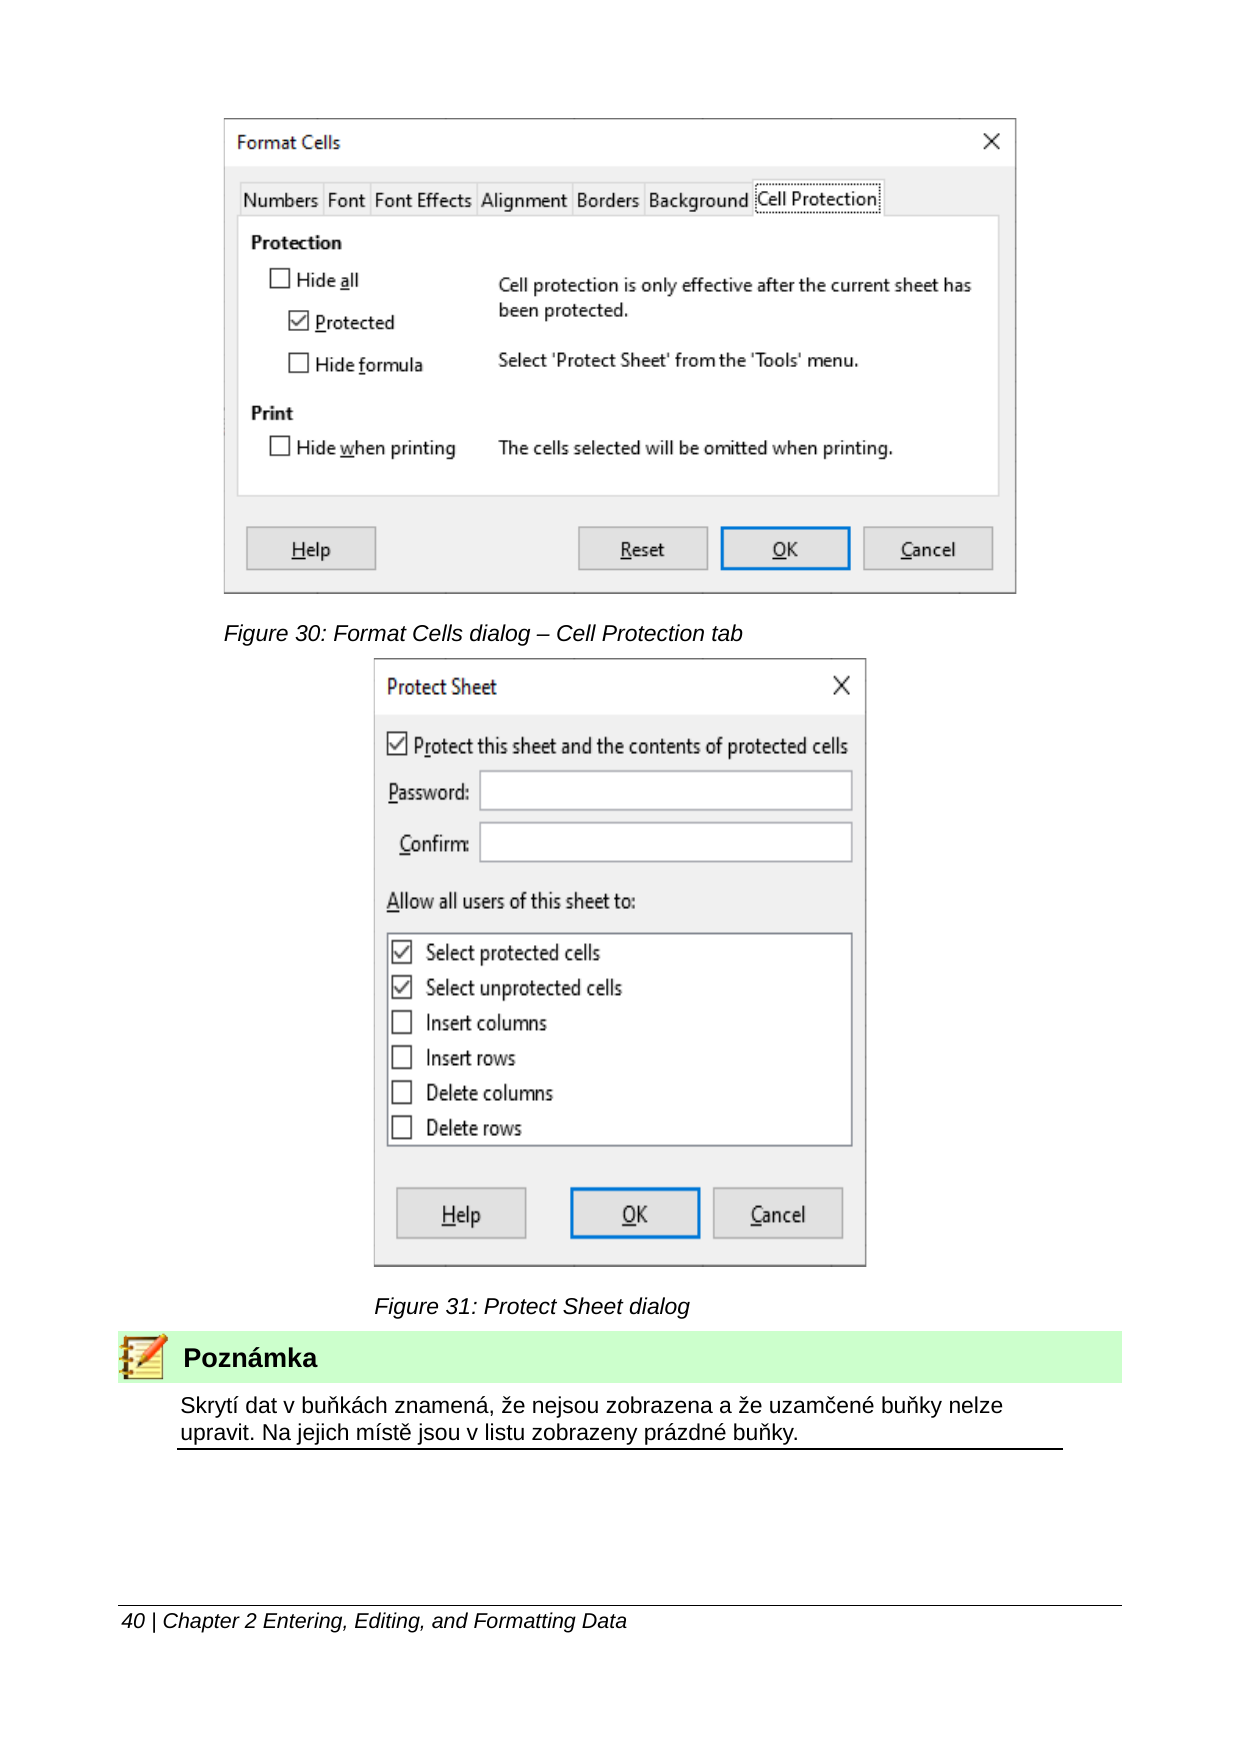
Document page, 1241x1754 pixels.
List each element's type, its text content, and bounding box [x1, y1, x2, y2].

picture [373, 658, 867, 1267]
subtitle Poznámka [118, 1331, 1122, 1383]
picture [223, 118, 1017, 594]
text Skrytí dat v buňkách znamená, že nejsou zobrazena a že uzamčené buňky nelze upravit. Na jejich místě jsou v listu zobrazeny prázdné buňky. [177, 1389, 1063, 1448]
text Figure 30: Format Cells dialog – Cell Protection tab [223, 594, 1017, 646]
text Figure 31: Protect Sheet dialog [374, 1267, 866, 1319]
picture [119, 1332, 170, 1383]
